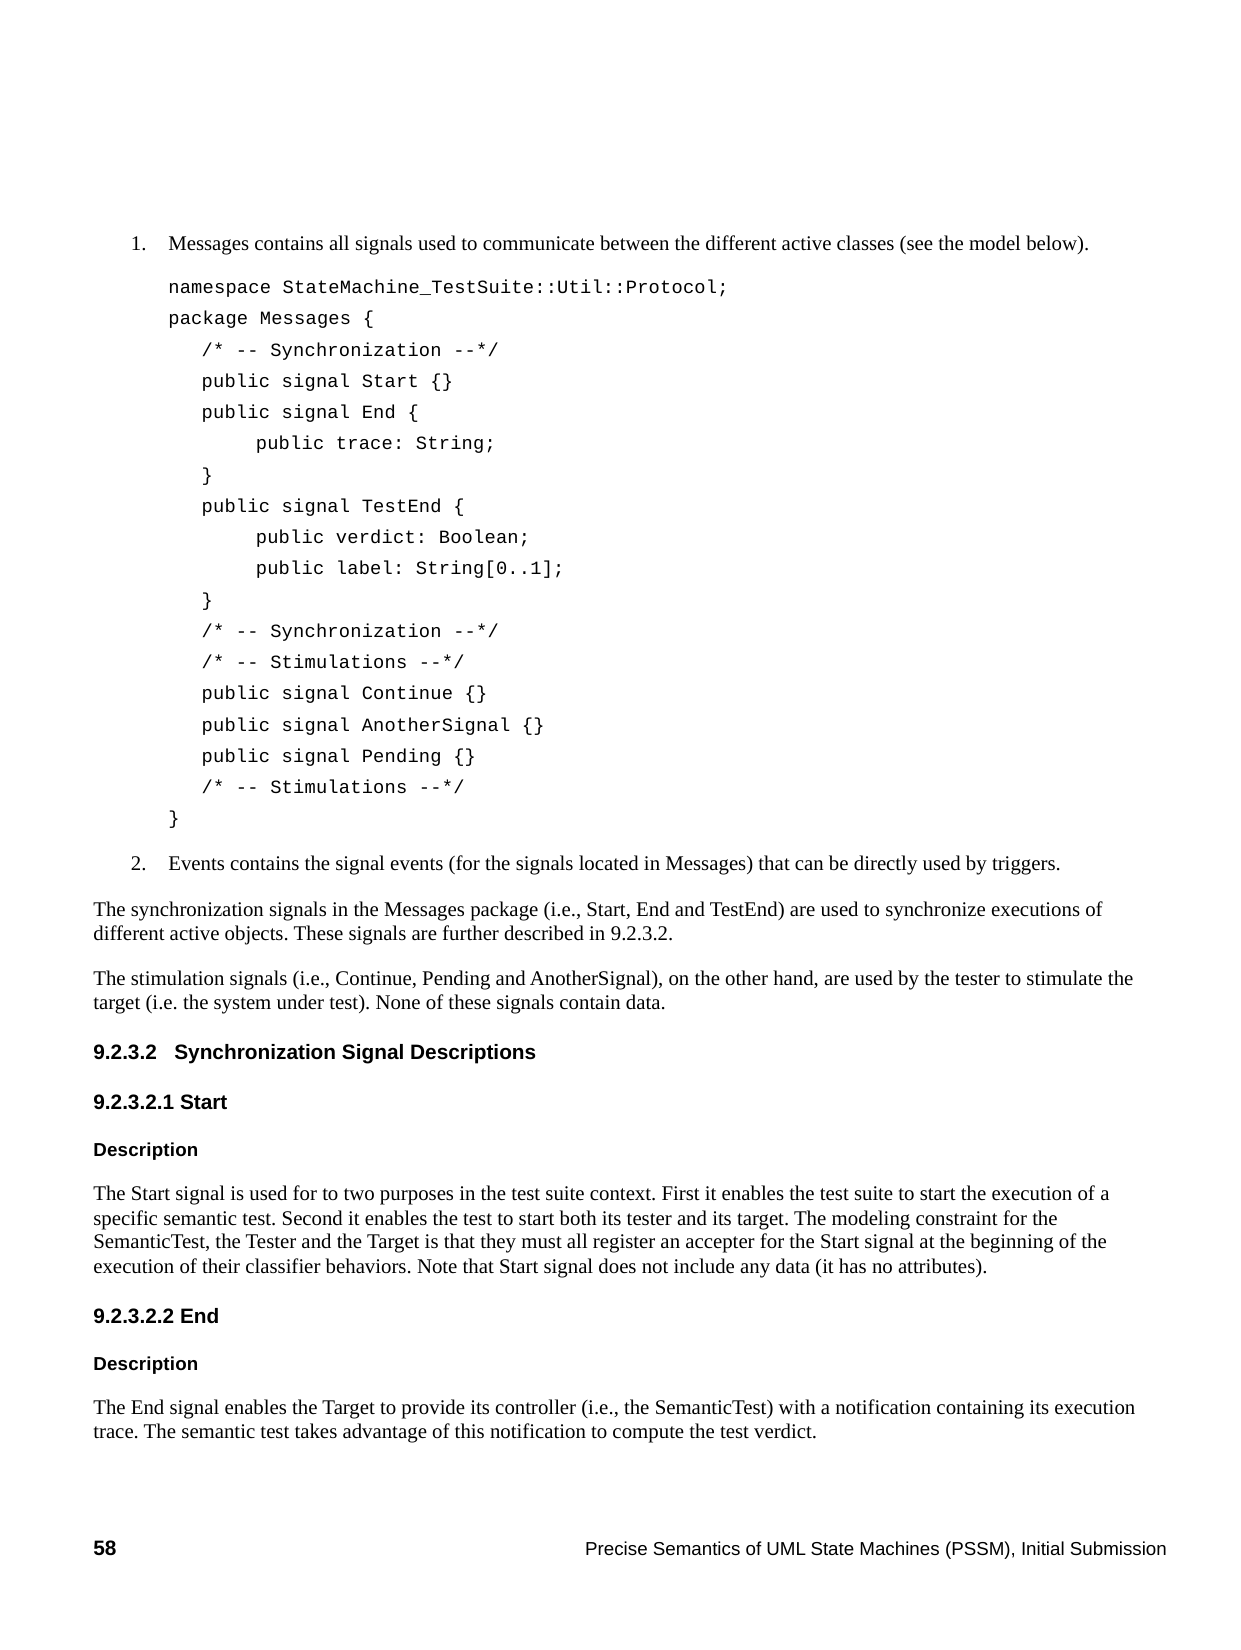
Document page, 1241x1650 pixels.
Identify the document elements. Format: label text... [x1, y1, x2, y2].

text public verdict: Boolean; [168, 526, 1164, 549]
subtitle End [93, 1303, 1164, 1328]
text } [168, 464, 1164, 487]
text public signal Pending {} [168, 745, 1164, 768]
text public signal End { [168, 401, 1164, 424]
text public signal Start {} [168, 370, 1164, 393]
text /* -- Stimulations --*/ [168, 776, 1164, 799]
subtitle Synchronization Signal Descriptions [93, 1039, 1164, 1064]
text The synchronization signals in the Messages package (i.e., Start, End and TestEnd) are used to synchronize executions of different active objects. These signals are further described in 9.2.3.2. [93, 896, 1164, 944]
text The End signal enables the Target to provide its controller (i.e., the SemanticTest) with a notification containing its execution trace. The semantic test takes advantage of this notification to compute the test verdict. [93, 1395, 1164, 1443]
text /* -- Stimulations --*/ [168, 651, 1164, 674]
text The Start signal is used for to two purposes in the test suite context. First it enables the test suite to start the execution of a specific semantic test. Second it enables the test to start both its tester and its target. The modeling constraint for the SemanticTest, the Tester and the Target is that they must all register an accepter for the Start signal at the beginning of the execution of their classifier behaviors. Note that Start signal does not include any data (it has no attributes). [93, 1181, 1164, 1278]
text namespace StateMachine_TestSuite::Util::Protocol; [168, 276, 1164, 299]
text The stimulation signals (i.e., Continue, Pending and AnotherSignal), on the other hand, are used by the tester to stimulate the target (i.e. the system under test). None of these signals contain data. [93, 966, 1164, 1014]
text /* -- Synchronization --*/ [168, 339, 1164, 362]
text public label: String[0..1]; [168, 557, 1164, 580]
text public signal Continue {} [168, 682, 1164, 705]
text } [168, 589, 1164, 612]
text public trace: String; [168, 432, 1164, 455]
text public signal AnotherSignal {} [168, 714, 1164, 737]
list Events contains the signal events (for the signals located in Messages) that can be directly used by triggers. [131, 851, 1164, 875]
subtitle Start [93, 1089, 1164, 1114]
text /* -- Synchronization --*/ [168, 620, 1164, 643]
subtitle Description [93, 1139, 1164, 1160]
subtitle Description [93, 1353, 1164, 1374]
text package Messages { [168, 307, 1164, 330]
text public signal TestEnd { [168, 495, 1164, 518]
list Messages contains all signals used to communicate between the different active classes (see the model below). [131, 231, 1164, 255]
text } [168, 807, 1164, 830]
